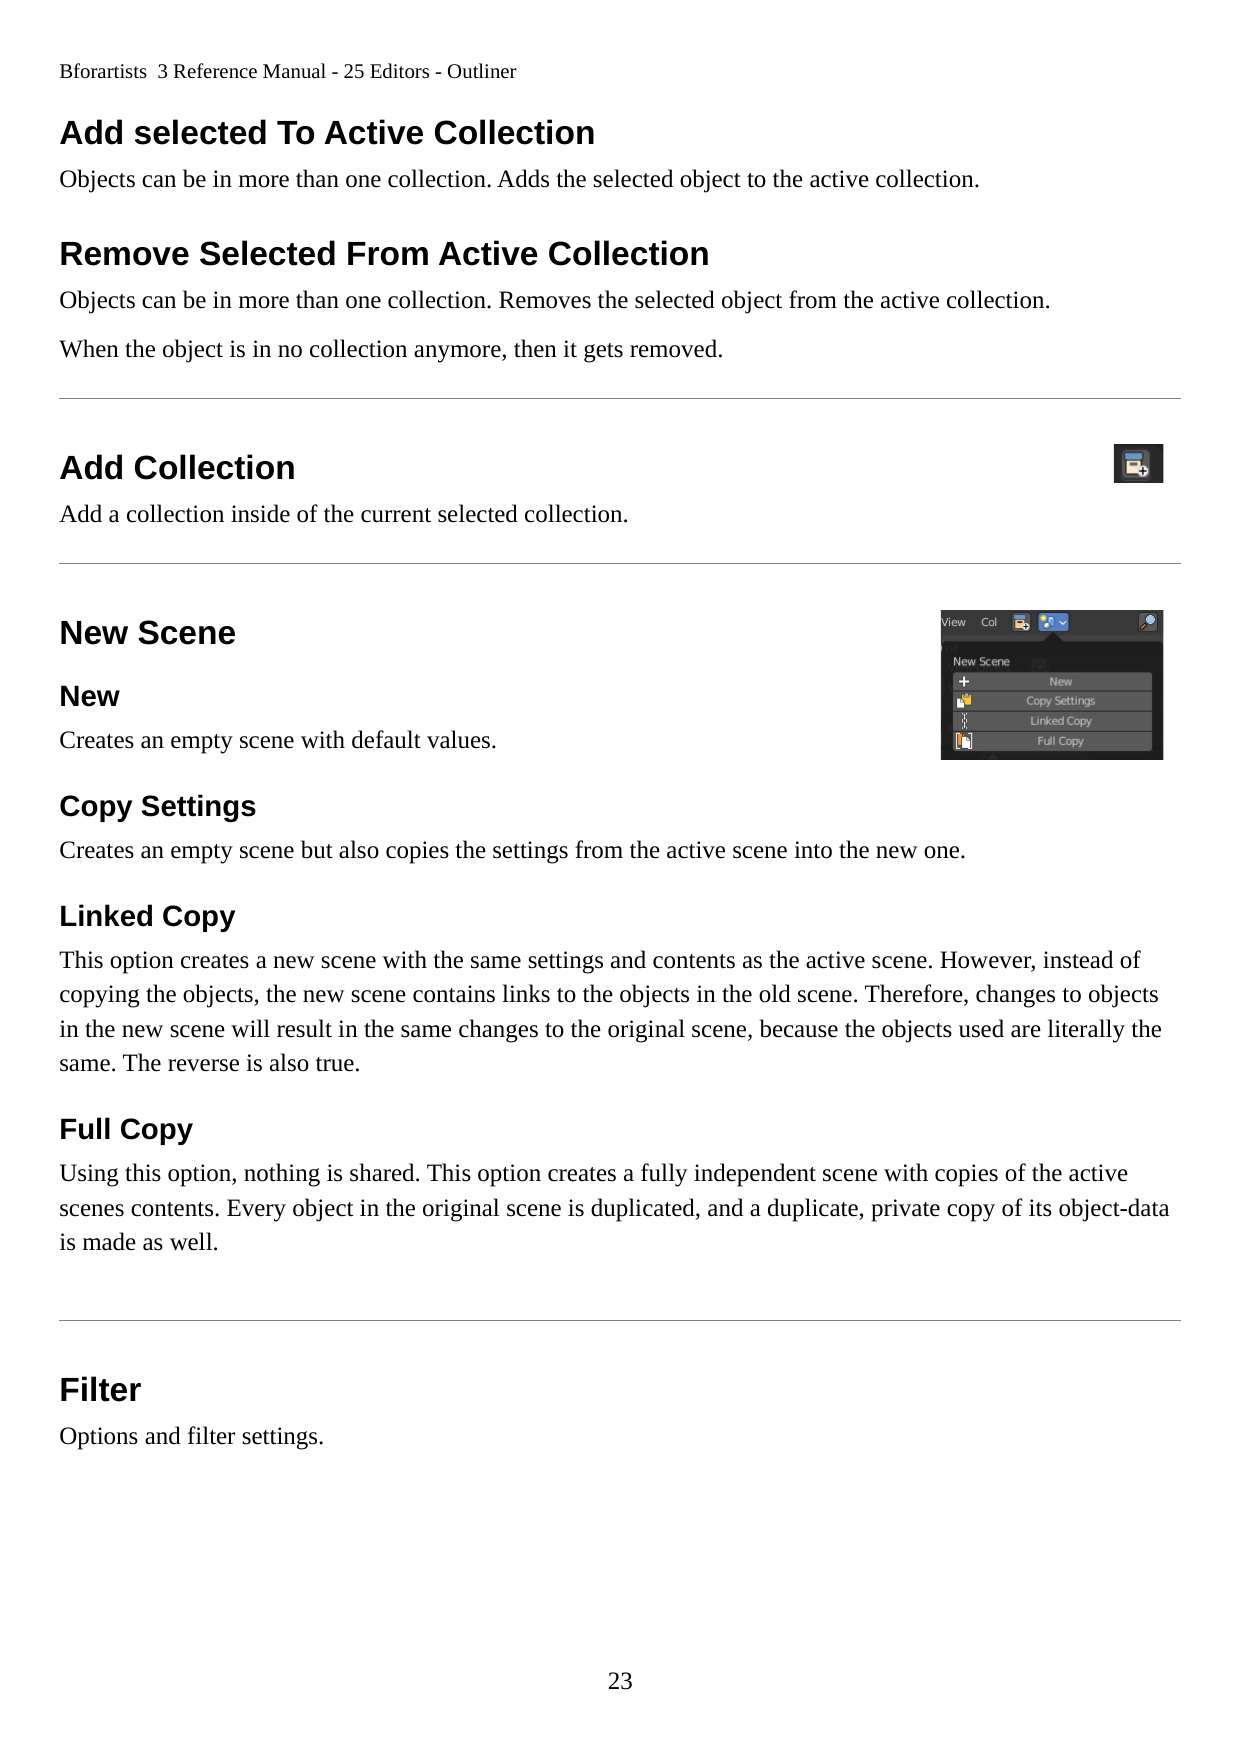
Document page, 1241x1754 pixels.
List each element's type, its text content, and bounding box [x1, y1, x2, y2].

subtitle Filter [59, 1370, 1181, 1409]
text Options and filter settings. [59, 1421, 1181, 1450]
subtitle Add selected To Active Collection [59, 113, 1181, 151]
text Creates an empty scene with default values. [59, 725, 940, 754]
subtitle Linked Copy [59, 899, 1181, 932]
text Objects can be in more than one collection. Adds the selected object to the active collection. [59, 164, 1181, 192]
text Creates an empty scene but also copies the settings from the active scene into the new one. [59, 835, 1181, 864]
picture [1113, 444, 1164, 483]
subtitle Add Collection [59, 448, 1181, 487]
subtitle Remove Selected From Active Collection [59, 234, 1181, 272]
subtitle Copy Settings [59, 789, 1181, 822]
text Using this option, nothing is shared. This option creates a fully independent scene with copies of the active scenes contents. Every object in the original scene is duplicated, and a duplicate, private copy of its object-data is made as well. [59, 1158, 1181, 1256]
text When the object is in no collection anymore, then it gets removed. [59, 334, 1181, 363]
text Objects can be in more than one collection. Removes the selected object from the active collection. [59, 285, 1181, 313]
subtitle [1164, 679, 1181, 713]
subtitle [1164, 613, 1181, 652]
subtitle New Scene [59, 613, 940, 652]
text Add a collection inside of the current selected collection. [59, 499, 1181, 528]
text This option creates a new scene with the same settings and contents as the active scene. However, instead of copying the objects, the new scene contains links to the objects in the old scene. Therefore, changes to objects in the new scene will result in the same changes to the original scene, because the objects used are literally the same. The reverse is also true. [59, 945, 1181, 1077]
subtitle New [59, 679, 940, 713]
subtitle Full Copy [59, 1112, 1181, 1146]
picture [940, 610, 1164, 760]
